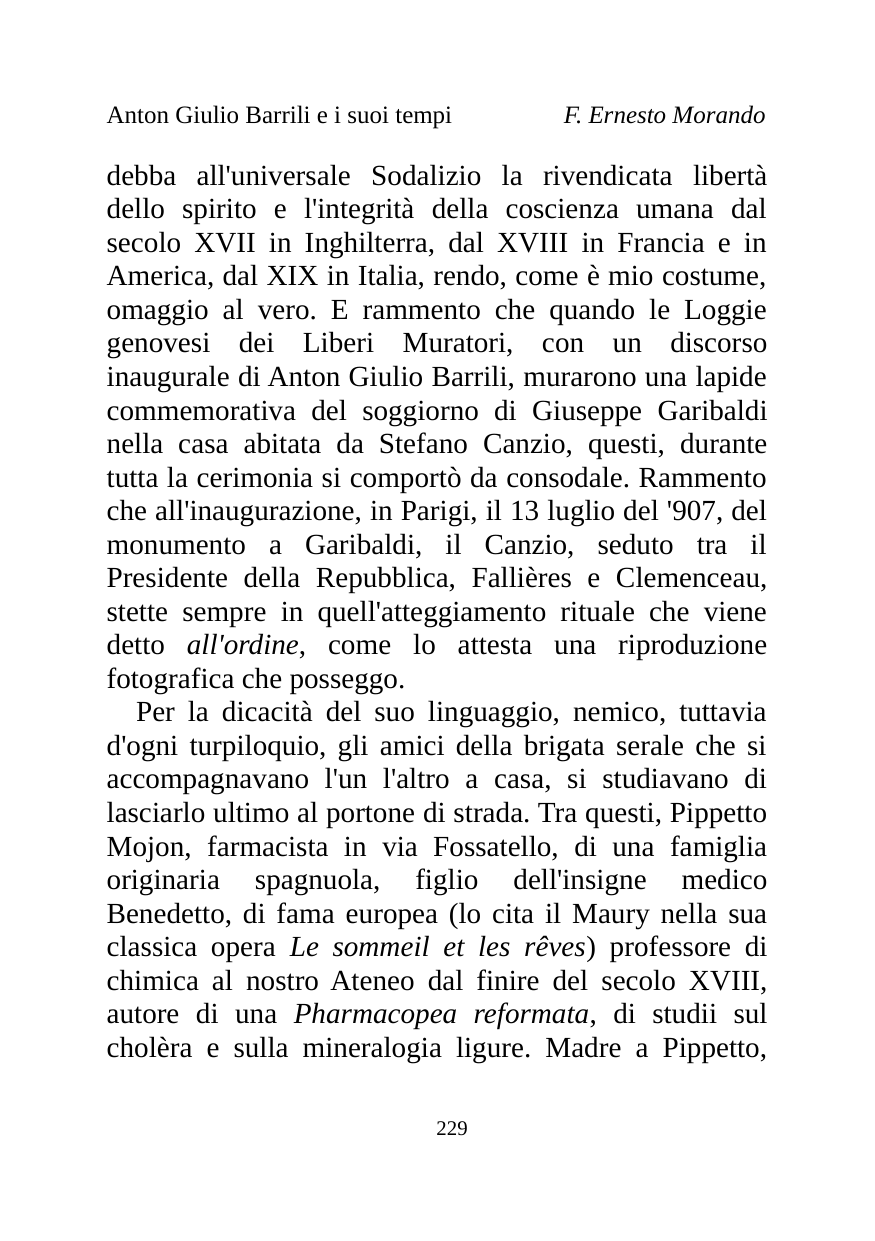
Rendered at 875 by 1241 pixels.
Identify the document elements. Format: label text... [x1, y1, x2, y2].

text debba all'universale Sodalizio la rivendicata libertà dello spirito e l'integrità della coscienza umana dal secolo XVII in Inghilterra, dal XVIII in Francia e in America, dal XIX in Italia, rendo, come è mio costume, omaggio al vero. E rammento che quando le Loggie genovesi dei Liberi Muratori, con un discorso inaugurale di Anton Giulio Barrili, murarono una lapide commemorativa del soggiorno di Giuseppe Garibaldi nella casa abitata da Stefano Canzio, questi, durante tutta la cerimonia si comportò da consodale. Rammento che all'inaugurazione, in Parigi, il 13 luglio del '907, del monumento a Garibaldi, il Canzio, seduto tra il Presidente della Repubblica, Fallières e Clemenceau, stette sempre in quell'atteggiamento rituale che viene detto all'ordine, come lo attesta una riproduzione fotografica che posseggo. [106, 158, 768, 694]
text Per la dicacità del suo linguaggio, nemico, tuttavia d'ogni turpiloquio, gli amici della brigata serale che si accompagnavano l'un l'altro a casa, si studiavano di lasciarlo ultimo al portone di strada. Tra questi, Pippetto Mojon, farmacista in via Fossatello, di una famiglia originaria spagnuola, figlio dell'insigne medico Benedetto, di fama europea (lo cita il Maury nella sua classica opera Le sommeil et les rêves) professore di chimica al nostro Ateneo dal finire del secolo XVIII, autore di una Pharmacopea reformata, di studii sul cholèra e sulla mineralogia ligure. Madre a Pippetto, [106, 694, 768, 1063]
